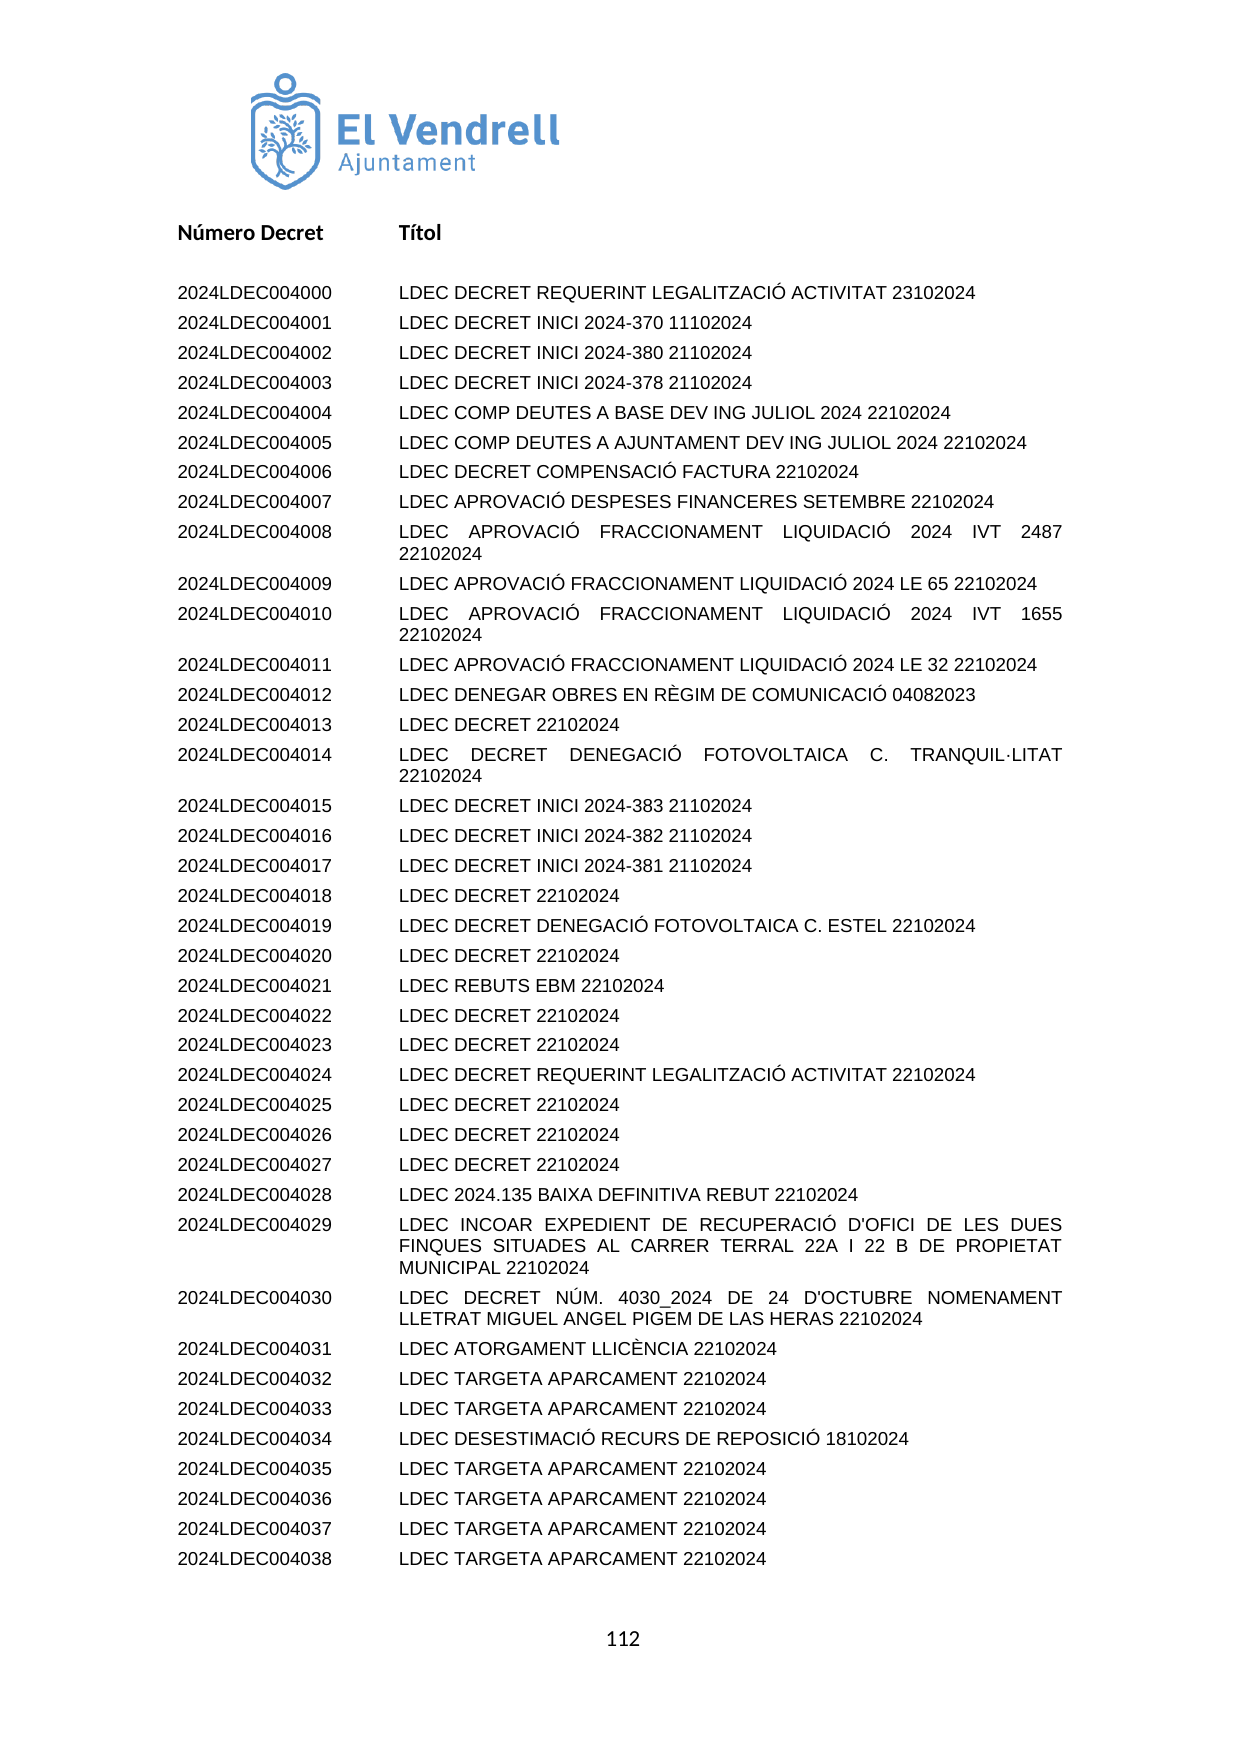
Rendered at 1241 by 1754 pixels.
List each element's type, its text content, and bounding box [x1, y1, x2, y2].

text 2024LDEC004013 LDEC DECRET 22102024 [177, 714, 1063, 735]
text 2024LDEC004026 LDEC DECRET 22102024 [177, 1124, 1063, 1146]
text 2024LDEC004002 LDEC DECRET INICI 2024-380 21102024 [177, 342, 1063, 363]
text 2024LDEC004037 LDEC TARGETA APARCAMENT 22102024 [177, 1517, 1063, 1539]
text 2024LDEC004028 LDEC 2024.135 BAIXA DEFINITIVA REBUT 22102024 [177, 1184, 1063, 1205]
text 2024LDEC004004 LDEC COMP DEUTES A BASE DEV ING JULIOL 2024 22102024 [177, 402, 1063, 423]
text 2024LDEC004018 LDEC DECRET 22102024 [177, 885, 1063, 906]
text 2024LDEC004032 LDEC TARGETA APARCAMENT 22102024 [177, 1368, 1063, 1389]
text 2024LDEC004011 LDEC APROVACIÓ FRACCIONAMENT LIQUIDACIÓ 2024 LE 32 22102024 [177, 654, 1063, 676]
text 2024LDEC004038 LDEC TARGETA APARCAMENT 22102024 [177, 1547, 1063, 1569]
text 2024LDEC004029 LDEC INCOAR EXPEDIENT DE RECUPERACIÓ D'OFICI DE LES DUES FINQUES SITUADES AL CARRER TERRAL 22A I 22 B DE PROPIETAT MUNICIPAL 22102024 [177, 1214, 1063, 1278]
text 2024LDEC004006 LDEC DECRET COMPENSACIÓ FACTURA 22102024 [177, 461, 1063, 483]
picture [251, 73, 560, 190]
text 2024LDEC004036 LDEC TARGETA APARCAMENT 22102024 [177, 1488, 1063, 1509]
text 2024LDEC004025 LDEC DECRET 22102024 [177, 1094, 1063, 1116]
text 2024LDEC004009 LDEC APROVACIÓ FRACCIONAMENT LIQUIDACIÓ 2024 LE 65 22102024 [177, 573, 1063, 594]
text 2024LDEC004017 LDEC DECRET INICI 2024-381 21102024 [177, 855, 1063, 876]
text 2024LDEC004005 LDEC COMP DEUTES A AJUNTAMENT DEV ING JULIOL 2024 22102024 [177, 431, 1063, 453]
text 2024LDEC004014 LDEC DECRET DENEGACIÓ FOTOVOLTAICA C. TRANQUIL·LITAT 22102024 [177, 744, 1063, 787]
text 2024LDEC004007 LDEC APROVACIÓ DESPESES FINANCERES SETEMBRE 22102024 [177, 491, 1063, 513]
text 2024LDEC004023 LDEC DECRET 22102024 [177, 1034, 1063, 1056]
text 2024LDEC004008 LDEC APROVACIÓ FRACCIONAMENT LIQUIDACIÓ 2024 IVT 2487 22102024 [177, 521, 1063, 564]
text 2024LDEC004031 LDEC ATORGAMENT LLICÈNCIA 22102024 [177, 1338, 1063, 1360]
text 2024LDEC004021 LDEC REBUTS EBM 22102024 [177, 974, 1063, 996]
text 2024LDEC004016 LDEC DECRET INICI 2024-382 21102024 [177, 825, 1063, 847]
text 2024LDEC004000 LDEC DECRET REQUERINT LEGALITZACIÓ ACTIVITAT 23102024 [177, 282, 1063, 303]
text 2024LDEC004033 LDEC TARGETA APARCAMENT 22102024 [177, 1398, 1063, 1419]
text 2024LDEC004020 LDEC DECRET 22102024 [177, 944, 1063, 966]
text 2024LDEC004030 LDEC DECRET NÚM. 4030_2024 DE 24 D'OCTUBRE NOMENAMENT LLETRAT MIGUEL ANGEL PIGEM DE LAS HERAS 22102024 [177, 1287, 1063, 1330]
text 2024LDEC004003 LDEC DECRET INICI 2024-378 21102024 [177, 372, 1063, 393]
text 2024LDEC004012 LDEC DENEGAR OBRES EN RÈGIM DE COMUNICACIÓ 04082023 [177, 684, 1063, 705]
text 2024LDEC004001 LDEC DECRET INICI 2024-370 11102024 [177, 312, 1063, 333]
text 2024LDEC004035 LDEC TARGETA APARCAMENT 22102024 [177, 1458, 1063, 1479]
text 2024LDEC004027 LDEC DECRET 22102024 [177, 1154, 1063, 1175]
text 2024LDEC004024 LDEC DECRET REQUERINT LEGALITZACIÓ ACTIVITAT 22102024 [177, 1064, 1063, 1086]
text 2024LDEC004015 LDEC DECRET INICI 2024-383 21102024 [177, 795, 1063, 817]
text 2024LDEC004019 LDEC DECRET DENEGACIÓ FOTOVOLTAICA C. ESTEL 22102024 [177, 915, 1063, 936]
text 2024LDEC004034 LDEC DESESTIMACIÓ RECURS DE REPOSICIÓ 18102024 [177, 1428, 1063, 1449]
text 2024LDEC004010 LDEC APROVACIÓ FRACCIONAMENT LIQUIDACIÓ 2024 IVT 1655 22102024 [177, 602, 1063, 646]
text 2024LDEC004022 LDEC DECRET 22102024 [177, 1004, 1063, 1026]
